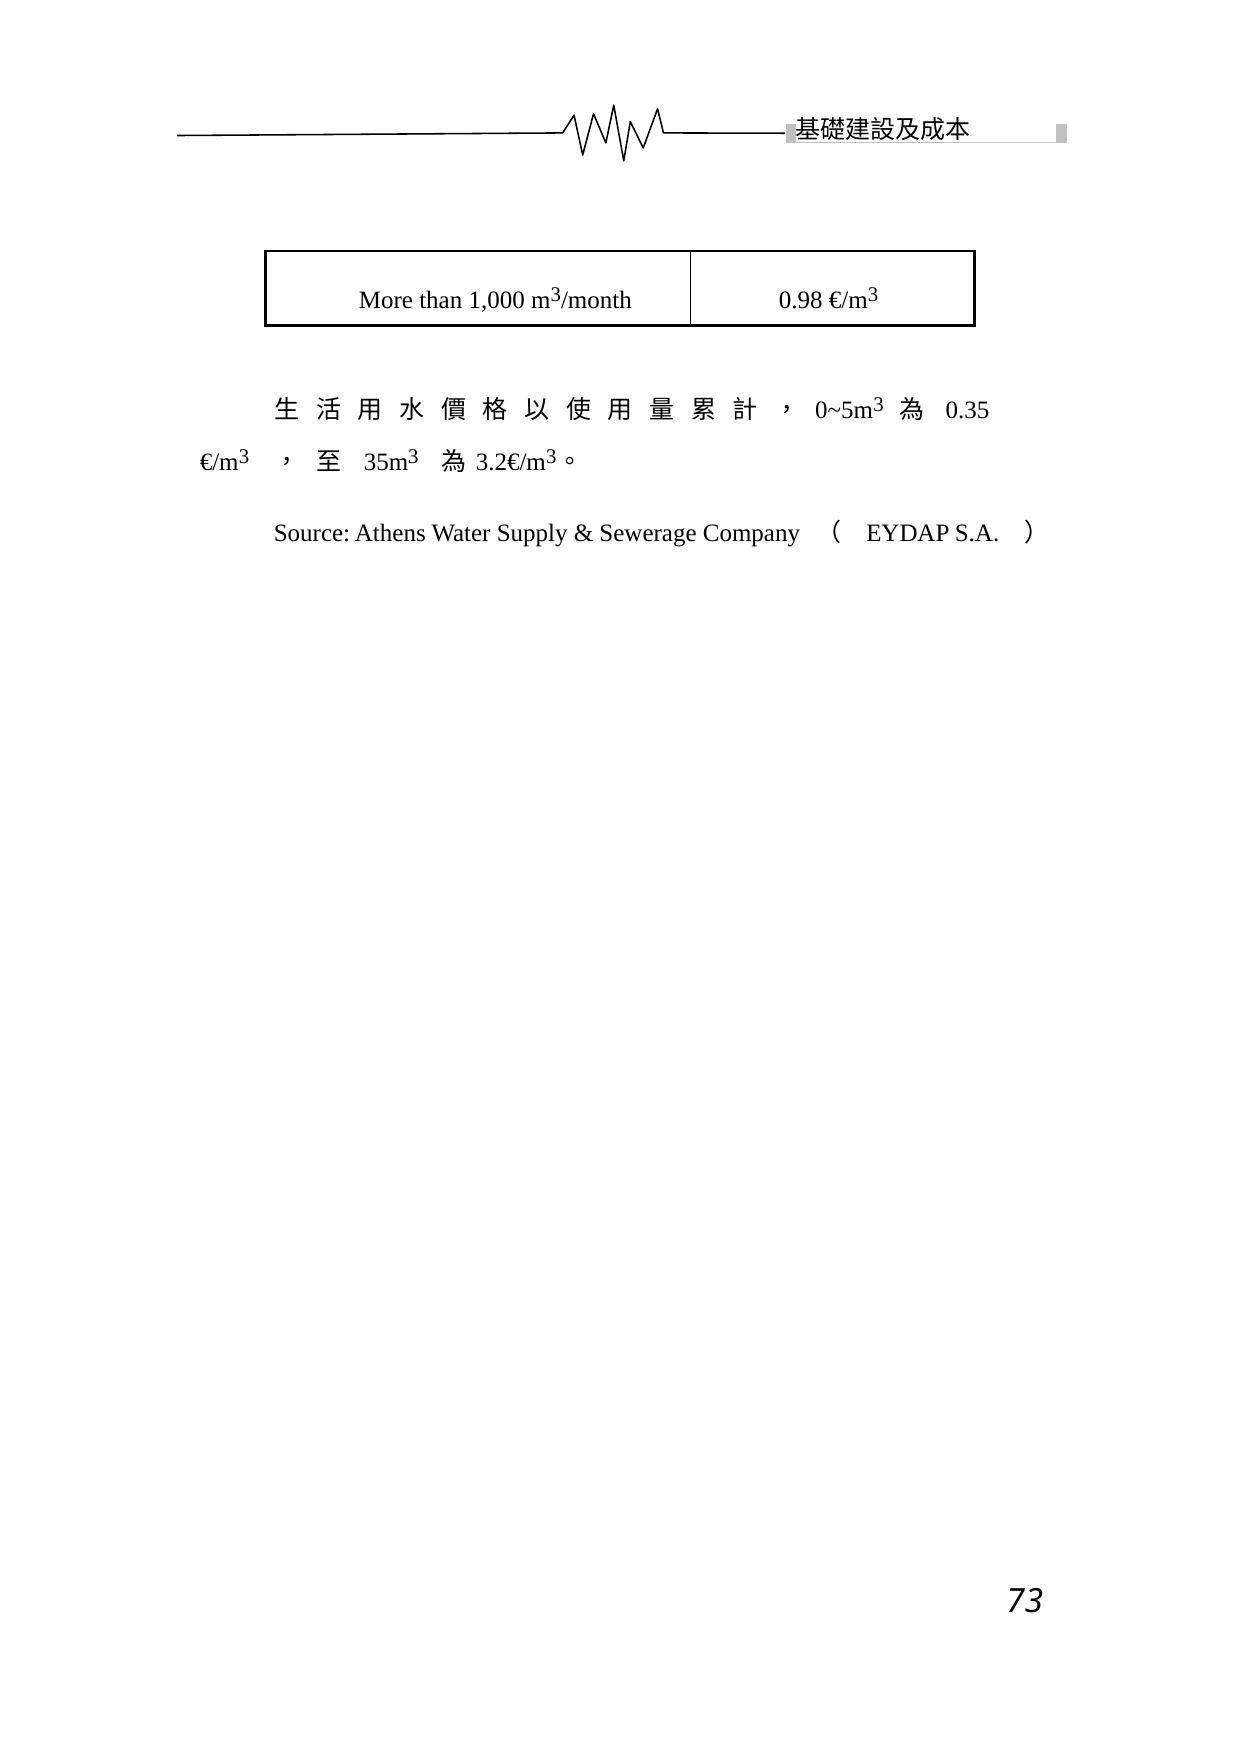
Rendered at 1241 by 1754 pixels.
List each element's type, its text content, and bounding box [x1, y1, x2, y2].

text Source: Athens Water Supply & Sewerage Company（EYDAP S.A.） [183, 481, 1058, 543]
table_cell 0.98 €/m3 [691, 252, 973, 324]
text 生活用水價格以使用量累計，0~5m3為0.35 €/m3，至35m3為3.2€/m3。 [183, 356, 1058, 481]
table_cell More than 1,000 m3/month [267, 252, 690, 324]
